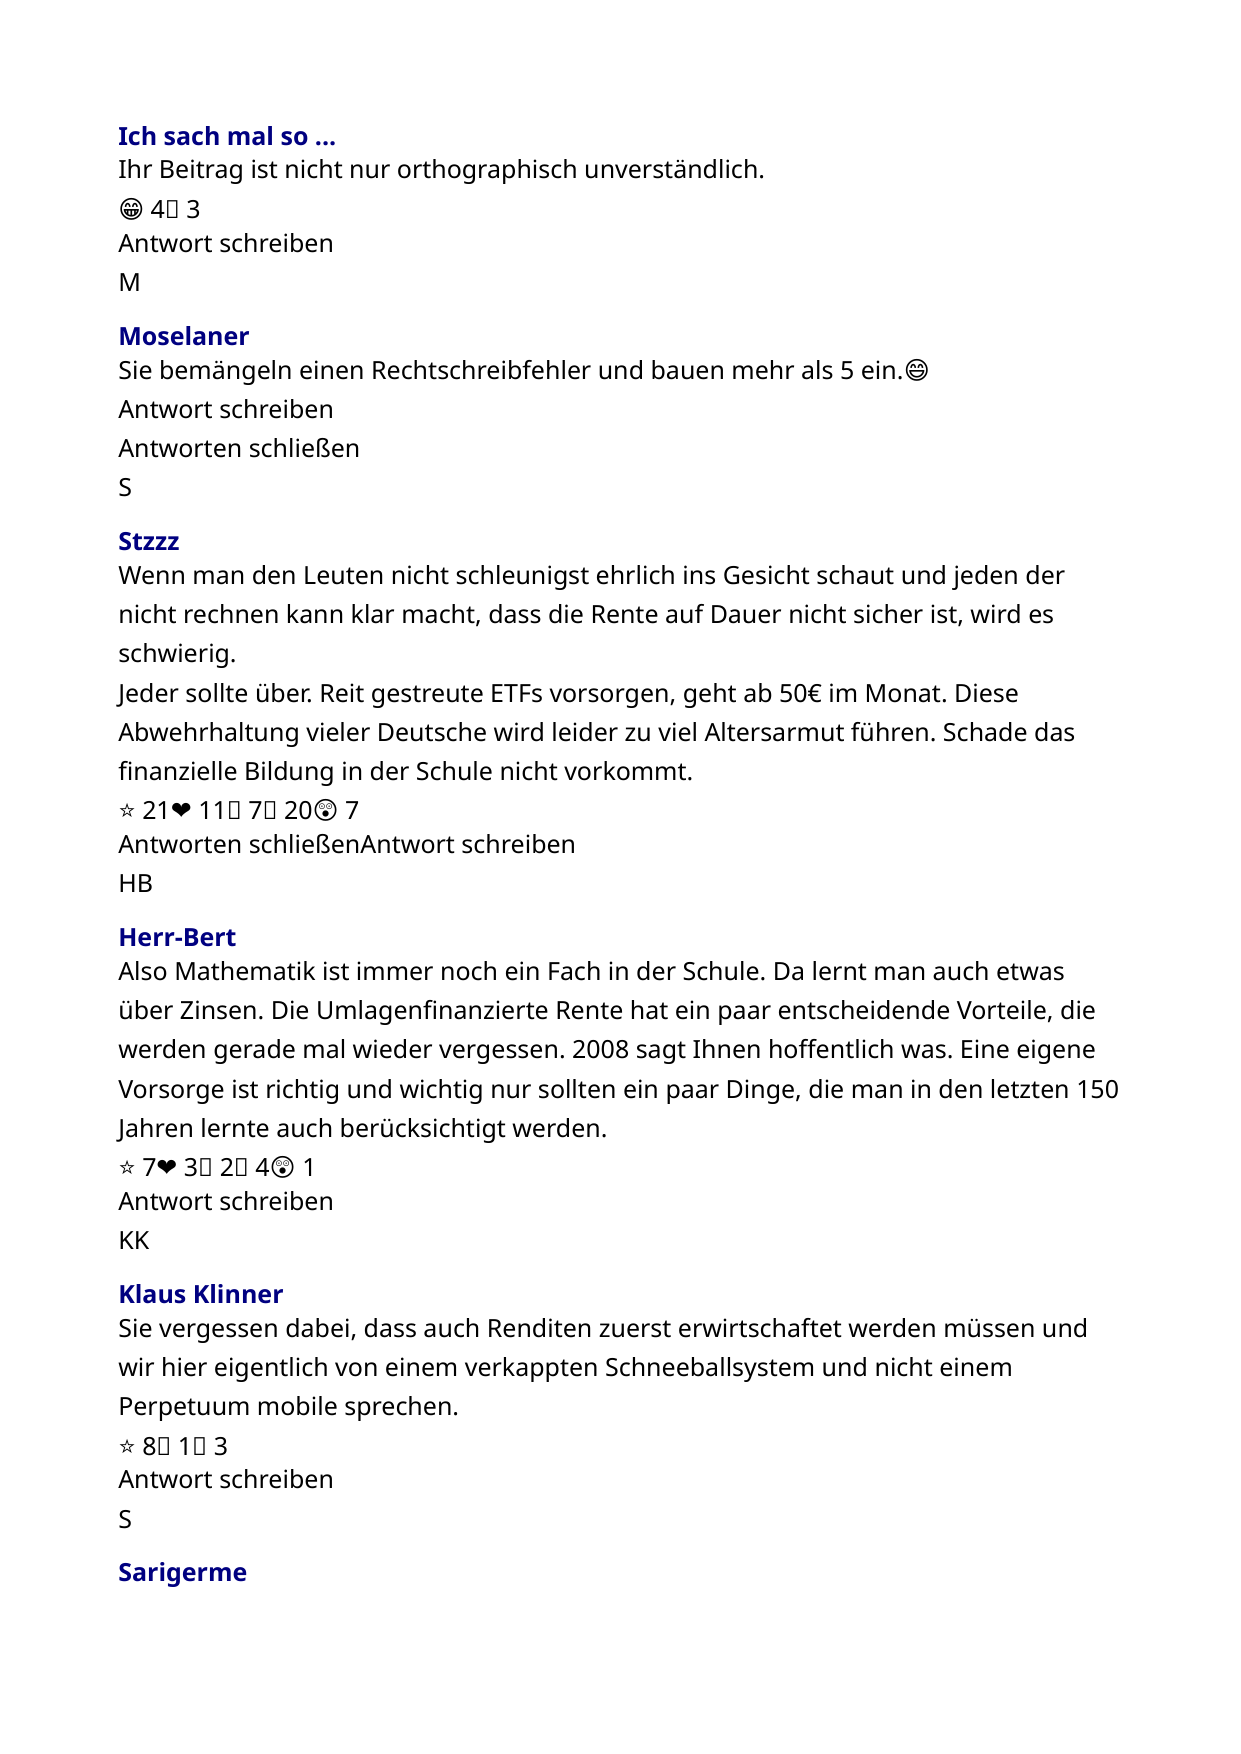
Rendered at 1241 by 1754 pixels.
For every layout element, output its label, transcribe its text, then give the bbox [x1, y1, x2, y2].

text Antwort schreiben [118, 1184, 1122, 1218]
subtitle Ich sach mal so ... [118, 118, 1122, 152]
subtitle Moselaner [118, 318, 1122, 352]
text KK [118, 1223, 1122, 1257]
subtitle Klaus Klinner [118, 1277, 1122, 1311]
text S [118, 470, 1122, 504]
text Sie vergessen dabei, dass auch Renditen zuerst erwirtschaftet werden müssen und wir hier eigentlich von einem verkappten Schneeballsystem und nicht einem Perpetuum mobile sprechen. [118, 1311, 1122, 1423]
text ⭐️ 7❤️ 3🙁 2🤨 4😲 1 [118, 1149, 1122, 1184]
text Antwort schreiben [118, 392, 1122, 426]
text Jeder sollte über. Reit gestreute ETFs vorsorgen, geht ab 50€ im Monat. Diese Abwehrhaltung vieler Deutsche wird leider zu viel Altersarmut führen. Schade das finanzielle Bildung in der Schule nicht vorkommt. [118, 675, 1122, 788]
text Antwort schreiben [118, 1462, 1122, 1496]
text Antworten schließen [118, 431, 1122, 465]
text ⭐️ 21❤️ 11🙁 7🤨 20😲 7 [118, 793, 1122, 827]
text S [118, 1501, 1122, 1535]
text HB [118, 866, 1122, 900]
subtitle Herr-Bert [118, 920, 1122, 954]
text 😁 4🤨 3 [118, 191, 1122, 225]
text M [118, 264, 1122, 299]
text Antwort schreiben [118, 225, 1122, 259]
subtitle Sarigerme [118, 1555, 1122, 1589]
text Sie bemängeln einen Rechtschreibfehler und bauen mehr als 5 ein.😄 [118, 352, 1122, 386]
text Wenn man den Leuten nicht schleunigst ehrlich ins Gesicht schaut und jeden der nicht rechnen kann klar macht, dass die Rente auf Dauer nicht sicher ist, wird es schwierig. [118, 558, 1122, 670]
text Ihr Beitrag ist nicht nur orthographisch unverständlich. [118, 152, 1122, 186]
text Also Mathematik ist immer noch ein Fach in der Schule. Da lernt man auch etwas über Zinsen. Die Umlagenfinanzierte Rente hat ein paar entscheidende Vorteile, die werden gerade mal wieder vergessen. 2008 sagt Ihnen hoffentlich was. Eine eigene Vorsorge ist richtig und wichtig nur sollten ein paar Dinge, die man in den letzten 150 Jahren lernte auch berücksichtigt werden. [118, 954, 1122, 1144]
text ⭐️ 8🙁 1🤨 3 [118, 1428, 1122, 1462]
subtitle Stzzz [118, 524, 1122, 558]
text Antworten schließenAntwort schreiben [118, 827, 1122, 861]
